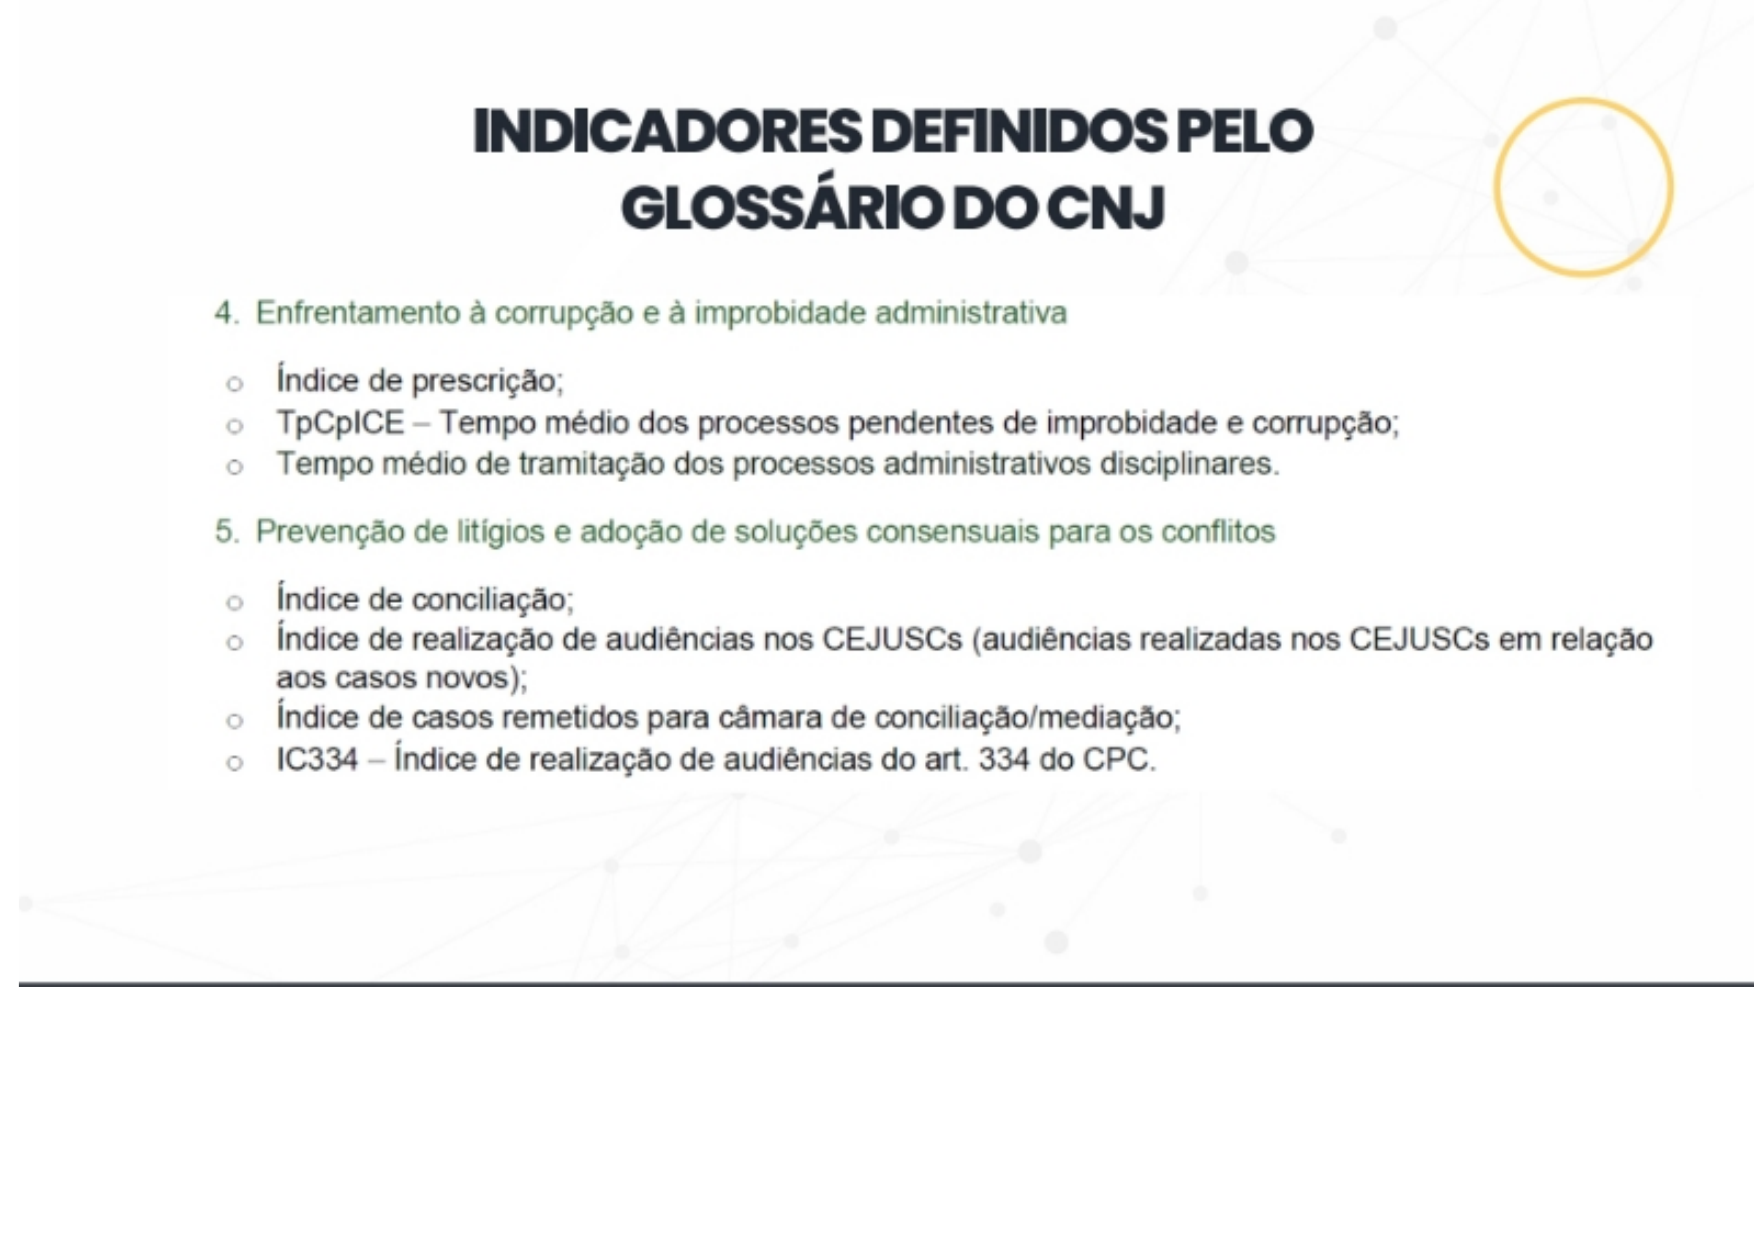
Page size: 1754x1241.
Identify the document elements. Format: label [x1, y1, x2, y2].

picture [18, 0, 1754, 987]
